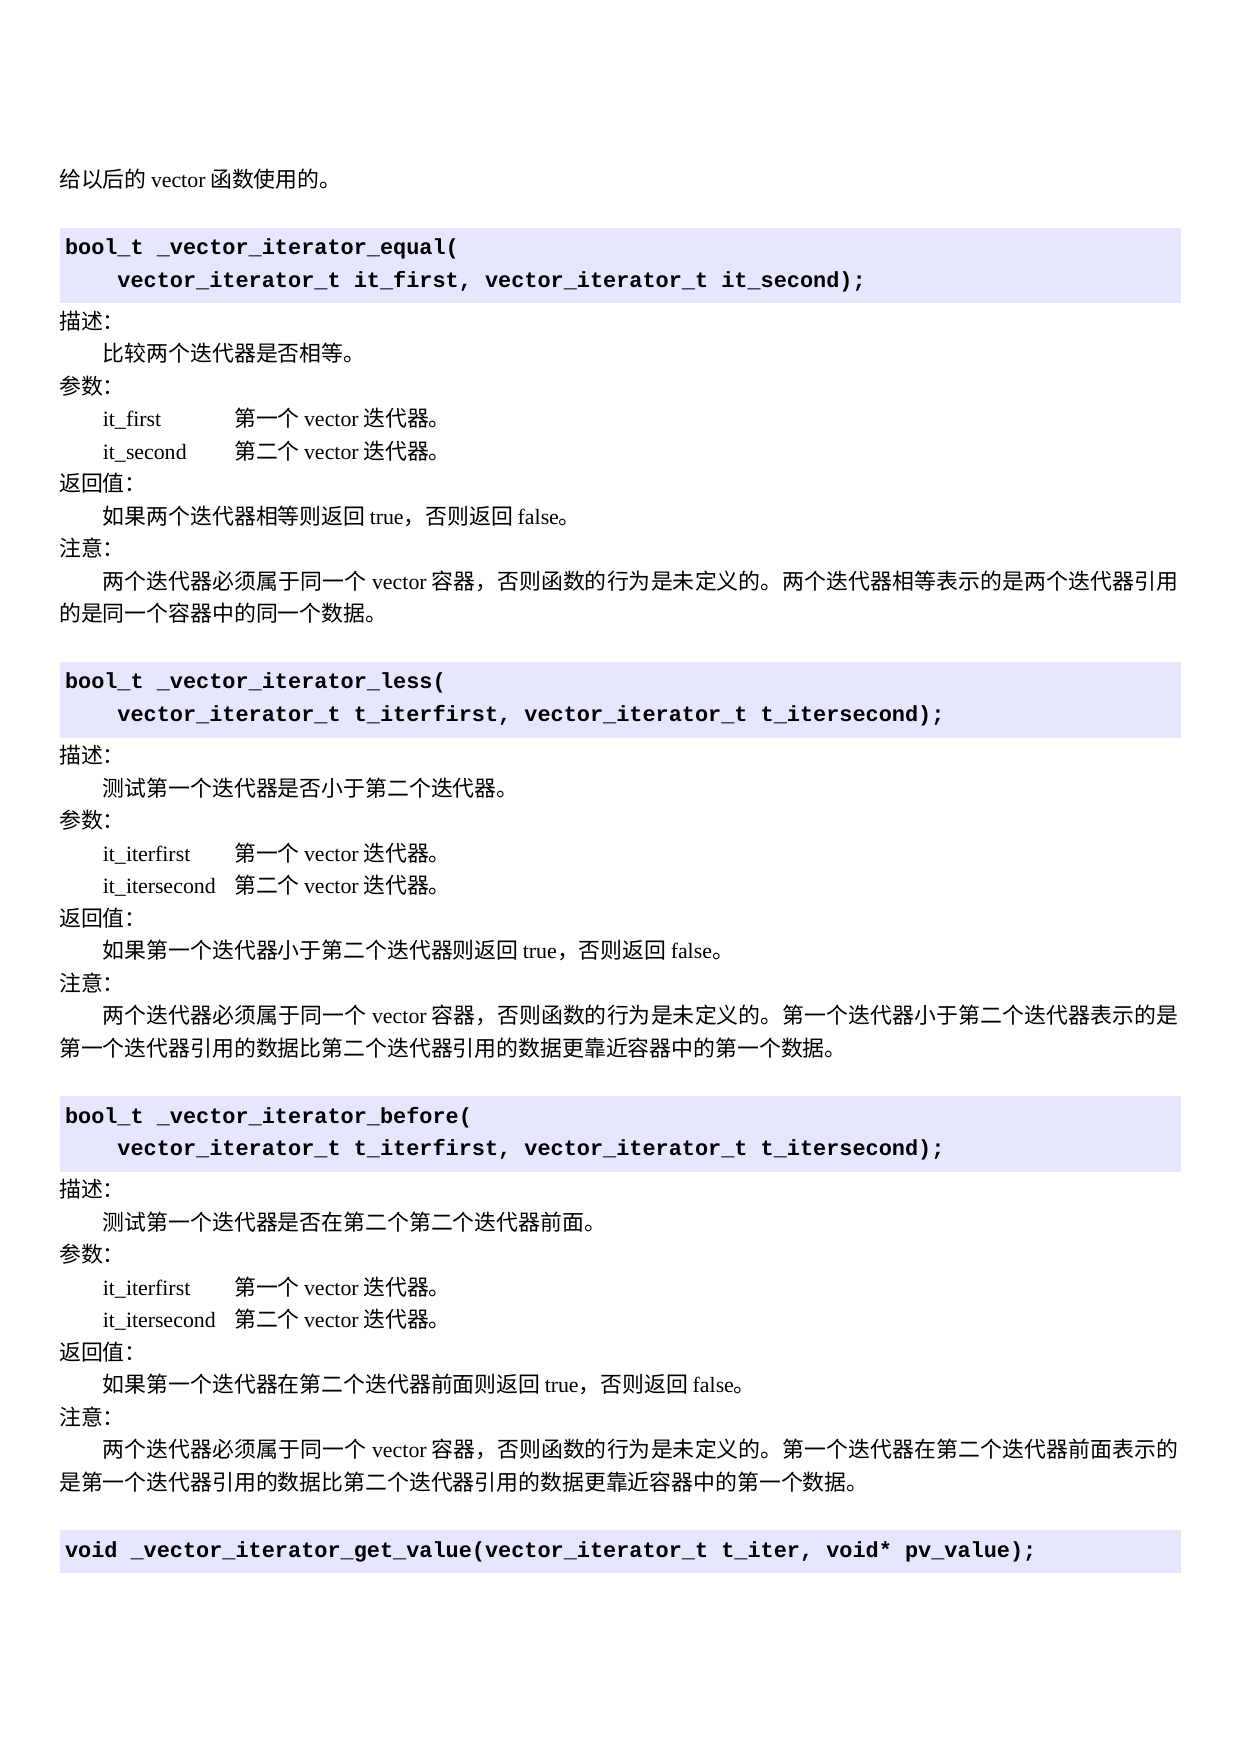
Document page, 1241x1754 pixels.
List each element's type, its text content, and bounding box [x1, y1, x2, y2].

text 注意： [59, 965, 1181, 998]
text 注意： [59, 531, 1181, 563]
text 参数： [59, 368, 1181, 401]
text it_itersecond 第二个vector迭代器。 [59, 868, 1181, 900]
text 描述： [59, 739, 1181, 770]
text it_iterfirst 第一个vector迭代器。 [59, 1269, 1181, 1302]
text 测试第一个迭代器是否小于第二个迭代器。 [59, 770, 1181, 803]
text 测试第一个迭代器是否在第二个第二个迭代器前面。 [59, 1204, 1181, 1237]
text 给以后的vector函数使用的。 [59, 162, 1181, 194]
text 两个迭代器必须属于同一个vector容器，否则函数的行为是未定义的。第一个迭代器在第二个迭代器前面表示的是第一个迭代器引用的数据比第二个迭代器引用的数据更靠近容器中的第一个数据。 [59, 1432, 1181, 1497]
text it_second 第二个vector迭代器。 [59, 433, 1181, 466]
text 返回值： [59, 466, 1181, 498]
table_header bool_t _vector_iterator_before( vector_iterator_t t_iterfirst, vector_iterator_t t_itersecond); [60, 1096, 1181, 1172]
table_header void _vector_iterator_get_value(vector_iterator_t t_iter, void* pv_value); [60, 1530, 1181, 1573]
text 比较两个迭代器是否相等。 [59, 336, 1181, 368]
text it_iterfirst 第一个vector迭代器。 [59, 835, 1181, 868]
text 如果第一个迭代器小于第二个迭代器则返回true，否则返回false。 [59, 933, 1181, 965]
table_header bool_t _vector_iterator_equal( vector_iterator_t it_first, vector_iterator_t it_second); [60, 228, 1181, 303]
text 如果两个迭代器相等则返回true，否则返回false。 [59, 498, 1181, 531]
table_header bool_t _vector_iterator_less( vector_iterator_t t_iterfirst, vector_iterator_t t_itersecond); [60, 662, 1181, 738]
text 返回值： [59, 900, 1181, 933]
text 两个迭代器必须属于同一个vector容器，否则函数的行为是未定义的。两个迭代器相等表示的是两个迭代器引用的是同一个容器中的同一个数据。 [59, 563, 1181, 628]
text 参数： [59, 1237, 1181, 1269]
text 两个迭代器必须属于同一个vector容器，否则函数的行为是未定义的。第一个迭代器小于第二个迭代器表示的是第一个迭代器引用的数据比第二个迭代器引用的数据更靠近容器中的第一个数据。 [59, 998, 1181, 1063]
text it_first 第一个vector迭代器。 [59, 401, 1181, 433]
text 如果第一个迭代器在第二个迭代器前面则返回true，否则返回false。 [59, 1367, 1181, 1399]
text it_itersecond 第二个vector迭代器。 [59, 1302, 1181, 1334]
text 返回值： [59, 1334, 1181, 1367]
text 参数： [59, 803, 1181, 835]
text 注意： [59, 1399, 1181, 1432]
text 描述： [59, 305, 1181, 336]
text 描述： [59, 1173, 1181, 1204]
